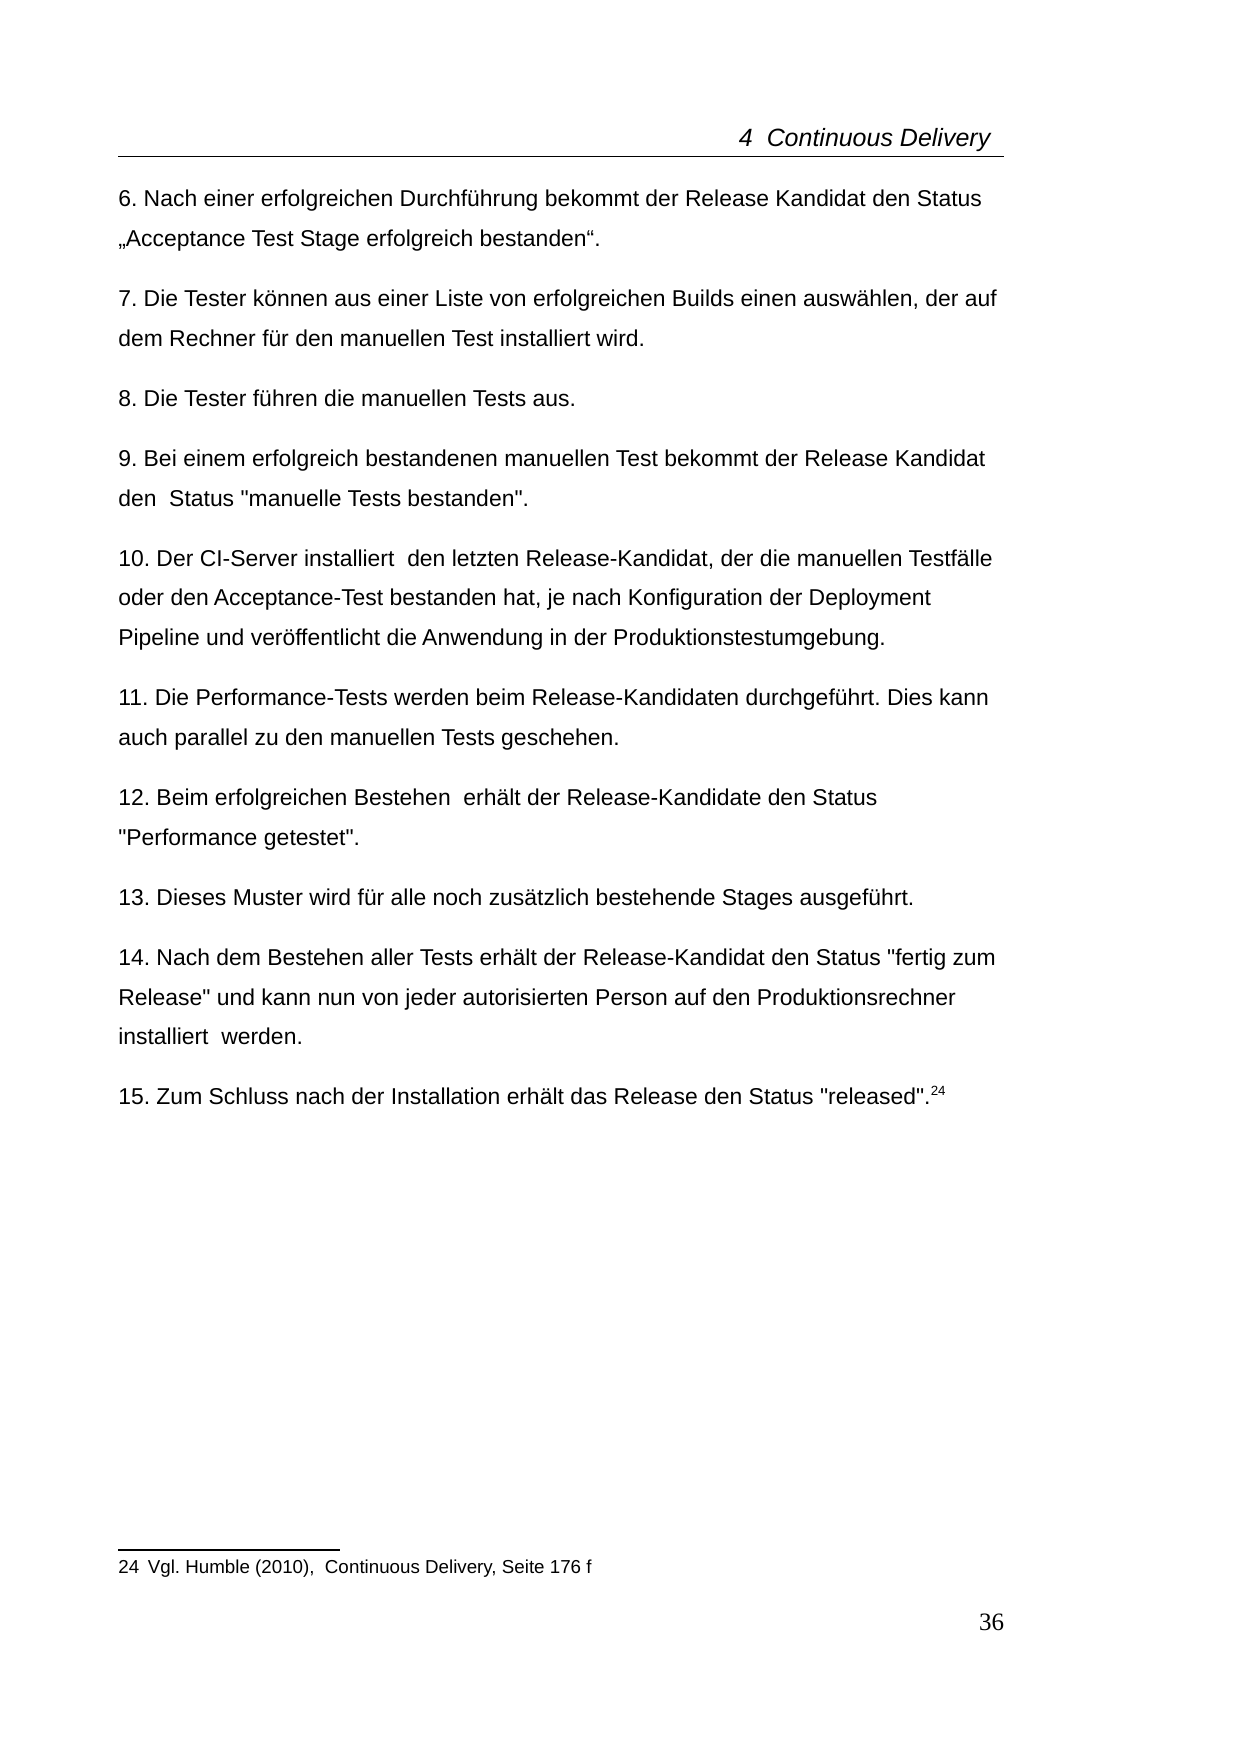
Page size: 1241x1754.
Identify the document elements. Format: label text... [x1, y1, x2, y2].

text 11. Die Performance-Tests werden beim Release-Kandidaten durchgeführt. Dies kann auch parallel zu den manuellen Tests geschehen. [118, 684, 1004, 750]
text 10. Der CI-Server installiert den letzten Release-Kandidat, der die manuellen Testfälle oder den Acceptance-Test bestanden hat, je nach Konfiguration der Deployment Pipeline und veröffentlicht die Anwendung in der Produktionstestumgebung. [118, 545, 1004, 650]
text 12. Beim erfolgreichen Bestehen erhält der Release-Kandidate den Status "Performance getestet". [118, 784, 1004, 850]
text Vgl. Humble (2010), Continuous Delivery, Seite 176 f [118, 1556, 1004, 1578]
text 15. Zum Schluss nach der Installation erhält das Release den Status "released". [118, 1083, 1004, 1110]
text 6. Nach einer erfolgreichen Durchführung bekommt der Release Kandidat den Status „Acceptance Test Stage erfolgreich bestanden“. [118, 185, 1004, 251]
text 13. Dieses Muster wird für alle noch zusätzlich bestehende Stages ausgeführt. [118, 884, 1004, 910]
text 8. Die Tester führen die manuellen Tests aus. [118, 385, 1004, 411]
text 7. Die Tester können aus einer Liste von erfolgreichen Builds einen auswählen, der auf dem Rechner für den manuellen Test installiert wird. [118, 285, 1004, 351]
text 9. Bei einem erfolgreich bestandenen manuellen Test bekommt der Release Kandidat den Status "manuelle Tests bestanden". [118, 445, 1004, 511]
text 14. Nach dem Bestehen aller Tests erhält der Release-Kandidat den Status "fertig zum Release" und kann nun von jeder autorisierten Person auf den Produktionsrechner installiert werden. [118, 944, 1004, 1049]
